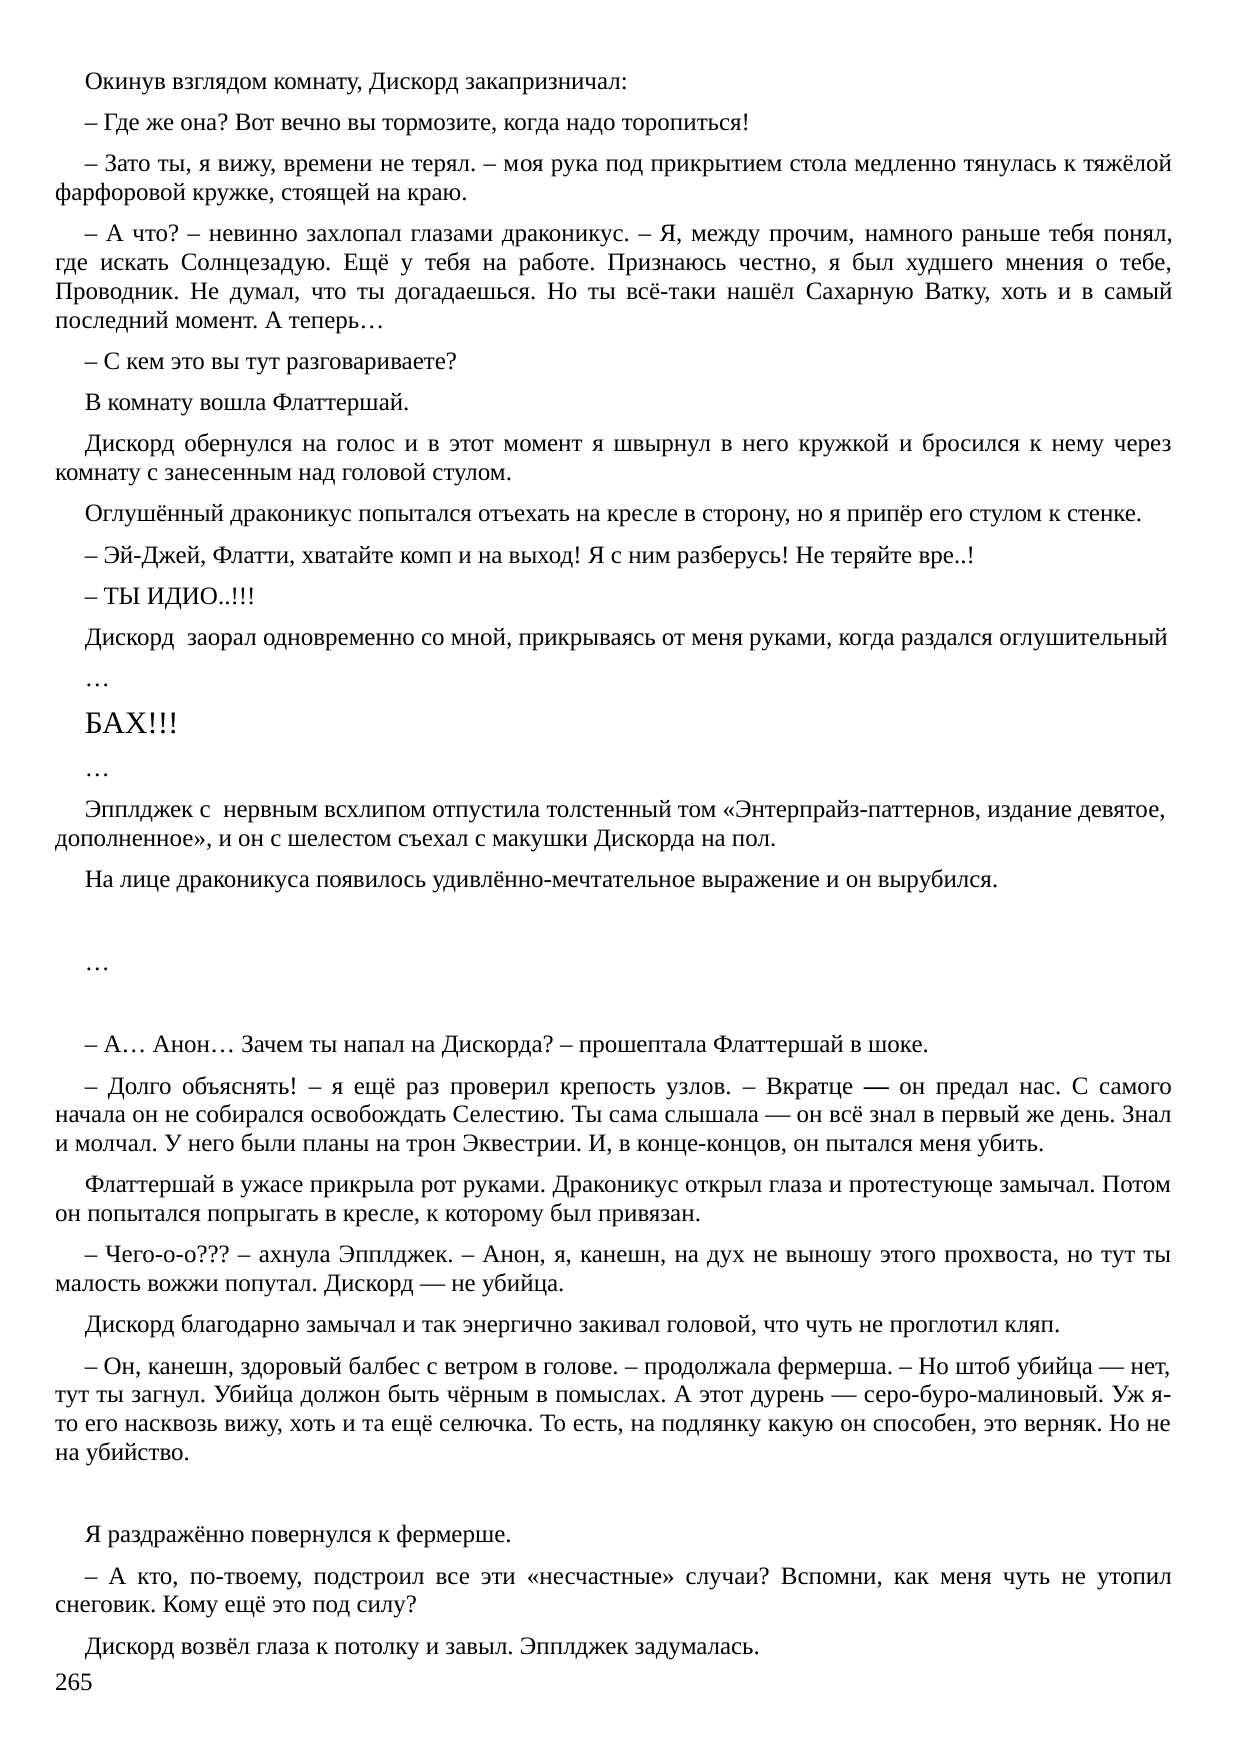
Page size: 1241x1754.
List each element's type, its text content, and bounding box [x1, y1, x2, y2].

text … [55, 753, 1173, 782]
text – С кем это вы тут разговариваете? [55, 346, 1173, 375]
text … [55, 663, 1173, 692]
text – Где же она? Вот вечно вы тормозите, когда надо торопиться! [55, 107, 1173, 136]
text – Долго объяснять! – я ещё раз проверил крепость узлов. – Вкратце — он предал нас. С самого начала он не собирался освобождать Селестию. Ты сама слышала — он всё знал в первый же день. Знал и молчал. У него были планы на трон Эквестрии. И, в конце-концов, он пытался меня убить. [55, 1071, 1173, 1157]
text – Эй-Джей, Флатти, хватайте комп и на выход! Я с ним разберусь! Не теряйте вре..! [55, 540, 1173, 568]
text – Он, канешн, здоровый балбес с ветром в голове. – продолжала фермерша. – Но штоб убийца — нет, тут ты загнул. Убийца должон быть чёрным в помыслах. А этот дурень — серо-буро-малиновый. Уж я-то его насквозь вижу, хоть и та ещё селючка. То есть, на подлянку какую он способен, это верняк. Но не на убийство. [55, 1351, 1173, 1466]
text Дискорд обернулся на голос и в этот момент я швырнул в него кружкой и бросился к нему через комнату с занесенным над головой стулом. [55, 428, 1173, 486]
text – А что? – невинно захлопал глазами драконикус. – Я, между прочим, намного раньше тебя понял, где искать Солнцезадую. Ещё у тебя на работе. Признаюсь честно, я был худшего мнения о тебе, Проводник. Не думал, что ты догадаешься. Но ты всё-таки нашёл Сахарную Ватку, хоть и в самый последний момент. А теперь… [55, 218, 1173, 333]
text … [55, 947, 1173, 976]
text Дискорд возвёл глаза к потолку и завыл. Эпплджек задумалась. [55, 1631, 1173, 1659]
text БАХ!!! [55, 705, 1173, 741]
text – Зато ты, я вижу, времени не терял. – моя рука под прикрытием стола медленно тянулась к тяжёлой фарфоровой кружке, стоящей на краю. [55, 148, 1173, 206]
text Дискорд благодарно замычал и так энергично закивал головой, что чуть не проглотил кляп. [55, 1309, 1173, 1338]
text – Чего-о-о??? – ахнула Эпплджек. – Анон, я, канешн, на дух не выношу этого прохвоста, но тут ты малость вожжи попутал. Дискорд — не убийца. [55, 1239, 1173, 1297]
text В комнату вошла Флаттершай. [55, 387, 1173, 416]
text Флаттершай в ужасе прикрыла рот руками. Драконикус открыл глаза и протестующе замычал. Потом он попытался попрыгать в кресле, к которому был привязан. [55, 1169, 1173, 1227]
text – А… Анон… Зачем ты напал на Дискорда? – прошептала Флаттершай в шоке. [55, 1029, 1173, 1058]
text Окинув взглядом комнату, Дискорд закапризничал: [55, 66, 1173, 95]
text – А кто, по-твоему, подстроил все эти «несчастные» случаи? Вспомни, как меня чуть не утопил снеговик. Кому ещё это под силу? [55, 1561, 1173, 1618]
text Оглушённый драконикус попытался отъехать на кресле в сторону, но я припёр его стулом к стенке. [55, 498, 1173, 527]
text – ТЫ ИДИО..!!! [55, 581, 1173, 610]
text Дискорд заорал одновременно со мной, прикрываясь от меня руками, когда раздался оглушительный [55, 622, 1173, 651]
text Эпплджек с нервным всхлипом отпустила толстенный том «Энтерпрайз-паттернов, издание девятое, дополненное», и он с шелестом съехал с макушки Дискорда на пол. [55, 794, 1173, 852]
text Я раздражённо повернулся к фермерше. [55, 1519, 1173, 1548]
text На лице драконикуса появилось удивлённо-мечтательное выражение и он вырубился. [55, 864, 1173, 893]
